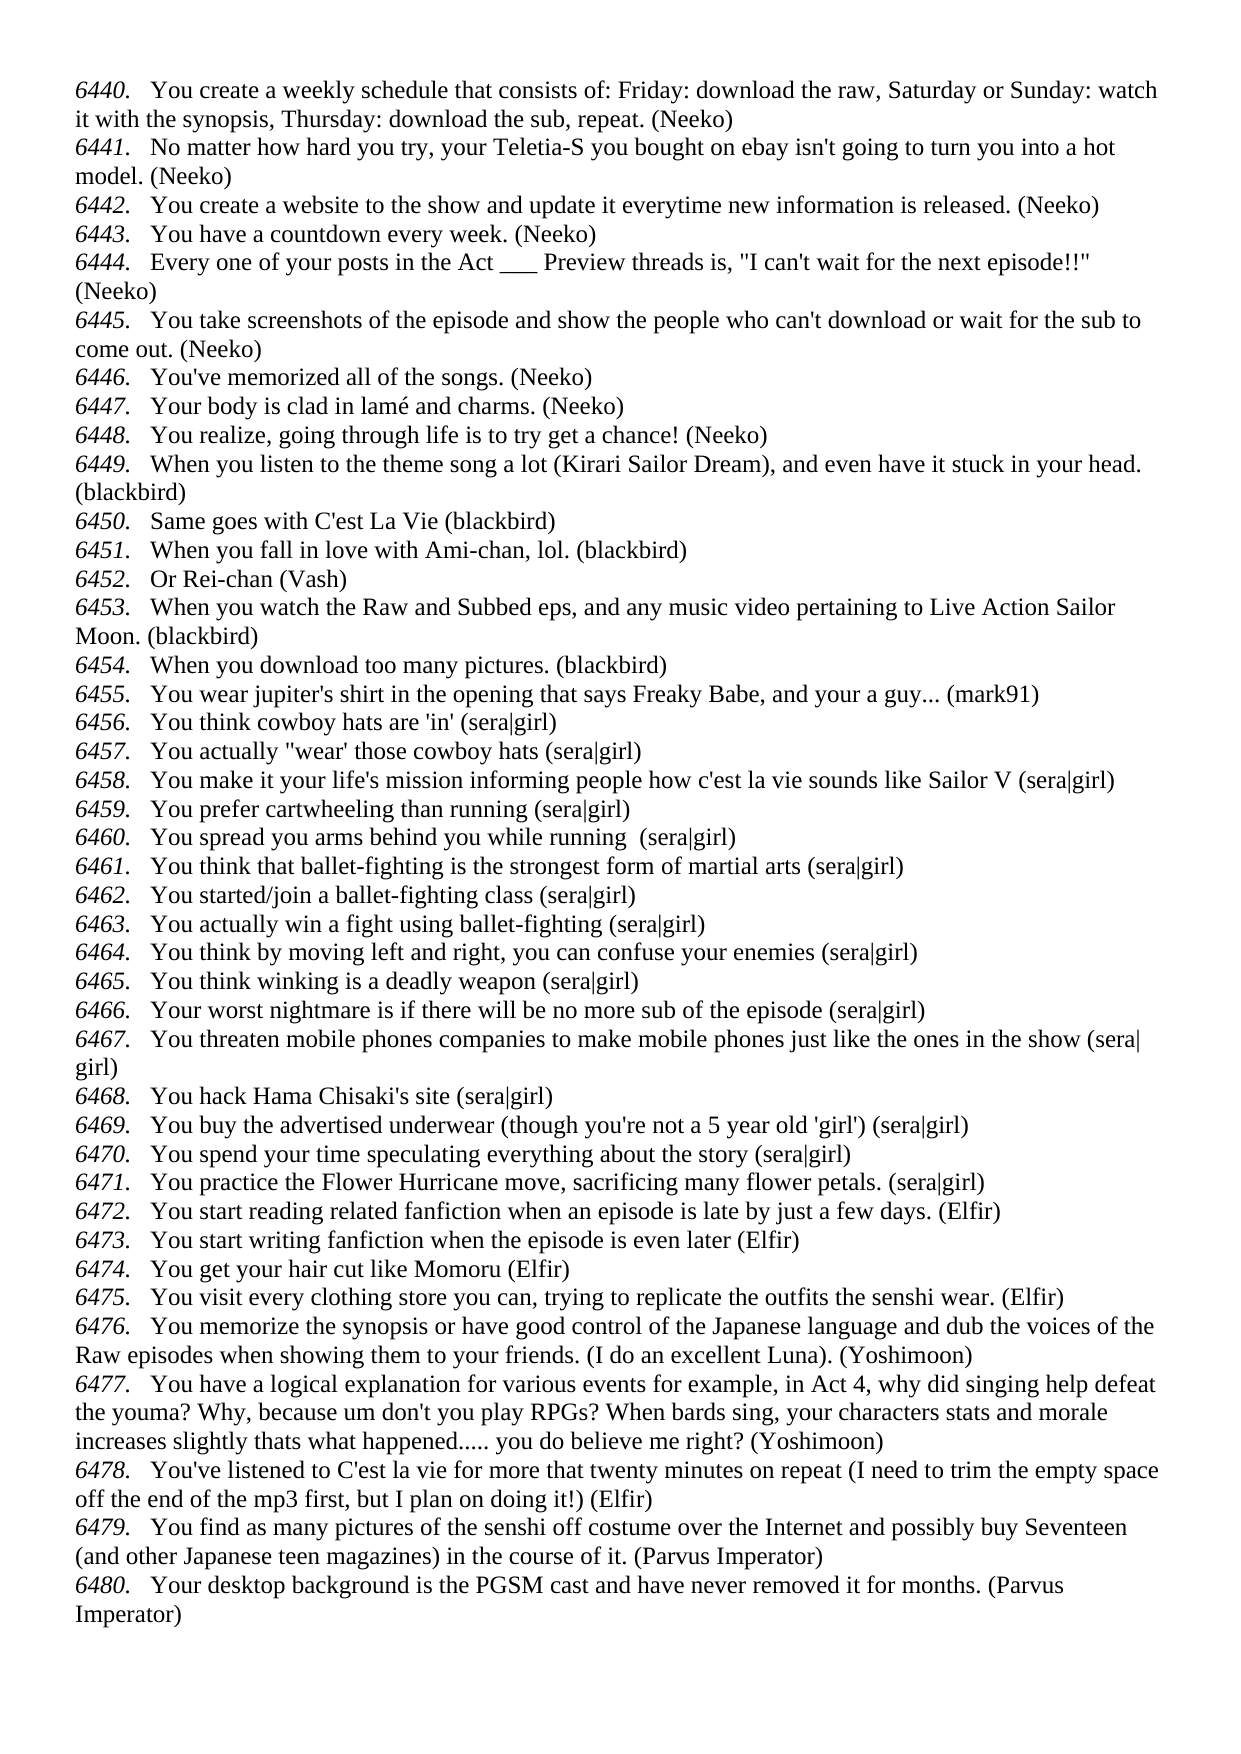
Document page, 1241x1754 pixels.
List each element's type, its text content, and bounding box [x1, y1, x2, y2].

list You've memorized all of the songs. (Neeko) [75, 362, 1165, 391]
list Or Rei-chan (Vash) [75, 564, 1165, 592]
list You visit every clothing store you can, trying to replicate the outfits the senshi wear. (Elfir) [75, 1282, 1165, 1311]
list You start reading related fanfiction when an episode is late by just a few days. (Elfir) [75, 1196, 1165, 1225]
list When you fall in love with Ami-chan, lol. (blackbird) [75, 535, 1165, 564]
list You've listened to C'est la vie for more that twenty minutes on repeat (I need to trim the empty space off the end of the mp3 first, but I plan on doing it!) (Elfir) [75, 1455, 1165, 1512]
list You find as many pictures of the senshi off costume over the Internet and possibly buy Seventeen (and other Japanese teen magazines) in the course of it. (Parvus Imperator) [75, 1512, 1165, 1570]
list You create a website to the show and update it everytime new information is released. (Neeko) [75, 190, 1165, 219]
list Every one of your posts in the Act ___ Preview threads is, "I can't wait for the next episode!!" (Neeko) [75, 247, 1165, 305]
list Your worst nightmare is if there will be no more sub of the episode (sera|girl) [75, 995, 1165, 1024]
list You create a weekly schedule that consists of: Friday: download the raw, Saturday or Sunday: watch it with the synopsis, Thursday: download the sub, repeat. (Neeko) [75, 75, 1165, 132]
list You practice the Flower Hurricane move, sacrificing many flower petals. (sera|girl) [75, 1167, 1165, 1196]
list You make it your life's mission informing people how c'est la vie sounds like Sailor V (sera|girl) [75, 765, 1165, 794]
list You think cowboy hats are 'in' (sera|girl) [75, 707, 1165, 736]
list Same goes with C'est La Vie (blackbird) [75, 506, 1165, 535]
list You buy the advertised underwear (though you're not a 5 year old 'girl') (sera|girl) [75, 1110, 1165, 1139]
list You start writing fanfiction when the episode is even later (Elfir) [75, 1225, 1165, 1254]
list You realize, going through life is to try get a chance! (Neeko) [75, 420, 1165, 449]
list You wear jupiter's shirt in the opening that says Freaky Babe, and your a guy... (mark91) [75, 679, 1165, 707]
list You threaten mobile phones companies to make mobile phones just like the ones in the show (sera|girl) [75, 1024, 1165, 1081]
list You think winking is a deadly weapon (sera|girl) [75, 966, 1165, 995]
list You think by moving left and right, you can confuse your enemies (sera|girl) [75, 937, 1165, 966]
list You memorize the synopsis or have good control of the Japanese language and dub the voices of the Raw episodes when showing them to your friends. (I do an excellent Luna). (Yoshimoon) [75, 1311, 1165, 1369]
list You started/join a ballet-fighting class (sera|girl) [75, 880, 1165, 909]
list You spread you arms behind you while running (sera|girl) [75, 822, 1165, 851]
list When you listen to the theme song a lot (Kirari Sailor Dream), and even have it stuck in your head. (blackbird) [75, 449, 1165, 506]
list No matter how hard you try, your Teletia-S you bought on ebay isn't going to turn you into a hot model. (Neeko) [75, 132, 1165, 190]
list You have a logical explanation for various events for example, in Act 4, why did singing help defeat the youma? Why, because um don't you play RPGs? When bards sing, your characters stats and morale increases slightly thats what happened..... you do believe me right? (Yoshimoon) [75, 1369, 1165, 1455]
list When you watch the Raw and Subbed eps, and any music video pertaining to Live Action Sailor Moon. (blackbird) [75, 592, 1165, 650]
list You spend your time speculating everything about the story (sera|girl) [75, 1139, 1165, 1167]
list You get your hair cut like Momoru (Elfir) [75, 1254, 1165, 1282]
list When you download too many pictures. (blackbird) [75, 650, 1165, 679]
list You hack Hama Chisaki's site (sera|girl) [75, 1081, 1165, 1110]
list You prefer cartwheeling than running (sera|girl) [75, 794, 1165, 822]
list You take screenshots of the episode and show the people who can't download or wait for the sub to come out. (Neeko) [75, 305, 1165, 362]
list You actually win a fight using ballet-fighting (sera|girl) [75, 909, 1165, 937]
list You have a countdown every week. (Neeko) [75, 219, 1165, 247]
list Your body is clad in lamé and charms. (Neeko) [75, 391, 1165, 420]
list You think that ballet-fighting is the strongest form of martial arts (sera|girl) [75, 851, 1165, 880]
list Your desktop background is the PGSM cast and have never removed it for months. (Parvus Imperator) [75, 1570, 1165, 1627]
list You actually "wear' those cowboy hats (sera|girl) [75, 736, 1165, 765]
